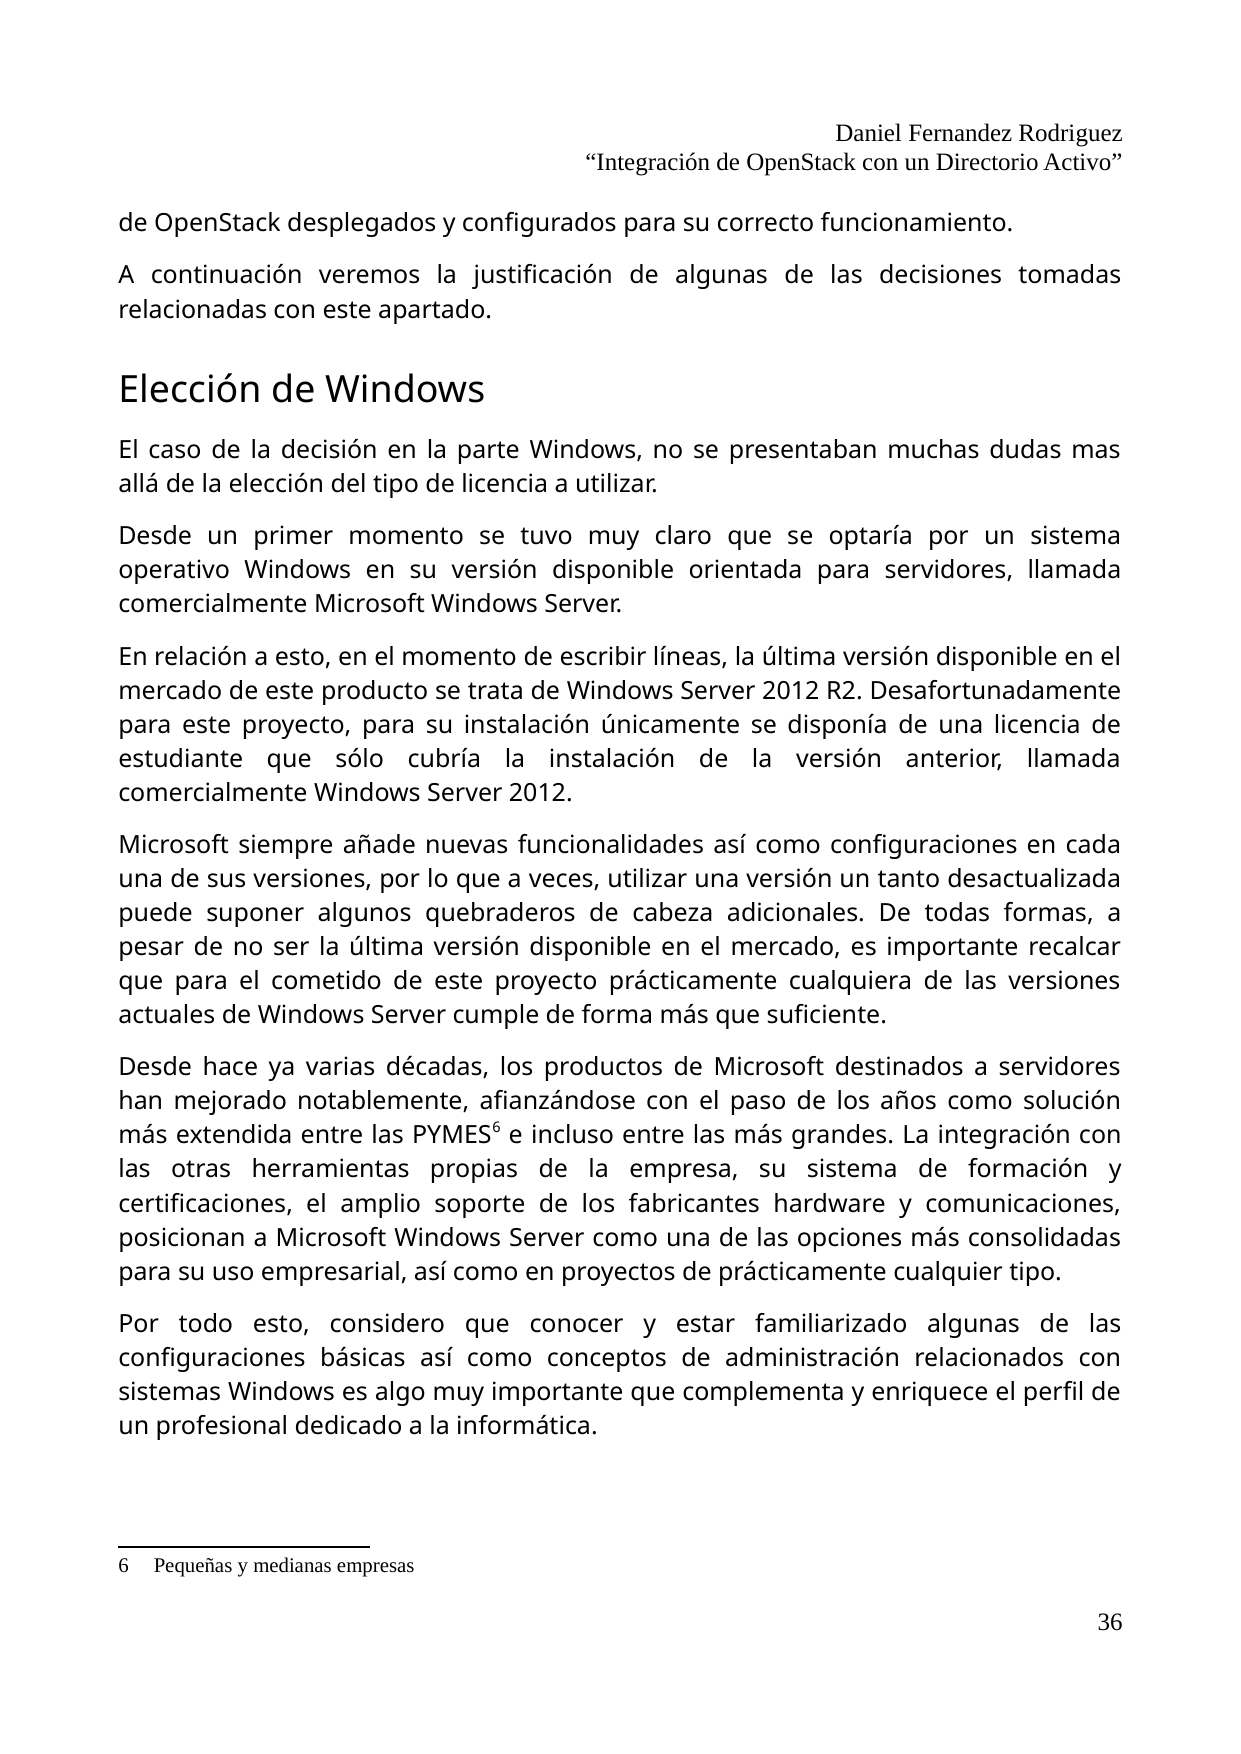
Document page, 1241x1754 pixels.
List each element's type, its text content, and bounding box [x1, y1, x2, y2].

text En relación a esto, en el momento de escribir líneas, la última versión disponible en el mercado de este producto se trata de Windows Server 2012 R2. Desafortunadamente para este proyecto, para su instalación únicamente se disponía de una licencia de estudiante que sólo cubría la instalación de la versión anterior, llamada comercialmente Windows Server 2012. [118, 638, 1122, 808]
text A continuación veremos la justificación de algunas de las decisiones tomadas relacionadas con este apartado. [118, 257, 1122, 325]
text El caso de la decisión en la parte Windows, no se presentaban muchas dudas mas allá de la elección del tipo de licencia a utilizar. [118, 432, 1122, 500]
text Por todo esto, considero que conocer y estar familiarizado algunas de las configuraciones básicas así como conceptos de administración relacionados con sistemas Windows es algo muy importante que complementa y enriquece el perfil de un profesional dedicado a la informática. [118, 1305, 1122, 1442]
text Desde hace ya varias décadas, los productos de Microsoft destinados a servidores han mejorado notablemente, afianzándose con el paso de los años como solución más extendida entre las PYMES e incluso entre las más grandes. La integración con las otras herramientas propias de la empresa, su sistema de formación y certificaciones, el amplio soporte de los fabricantes hardware y comunicaciones, posicionan a Microsoft Windows Server como una de las opciones más consolidadas para su uso empresarial, así como en proyectos de prácticamente cualquier tipo. [118, 1049, 1122, 1287]
text Desde un primer momento se tuvo muy claro que se optaría por un sistema operativo Windows en su versión disponible orientada para servidores, llamada comercialmente Microsoft Windows Server. [118, 518, 1122, 620]
text Pequeñas y medianas empresas [118, 1553, 1122, 1577]
text Microsoft siempre añade nuevas funcionalidades así como configuraciones en cada una de sus versiones, por lo que a veces, utilizar una versión un tanto desactualizada puede suponer algunos quebraderos de cabeza adicionales. De todas formas, a pesar de no ser la última versión disponible en el mercado, es importante recalcar que para el cometido de este proyecto prácticamente cualquiera de las versiones actuales de Windows Server cumple de forma más que suficiente. [118, 827, 1122, 1031]
text de OpenStack desplegados y configurados para su correcto funcionamiento. [118, 205, 1122, 239]
subtitle Elección de Windows [118, 362, 1122, 413]
